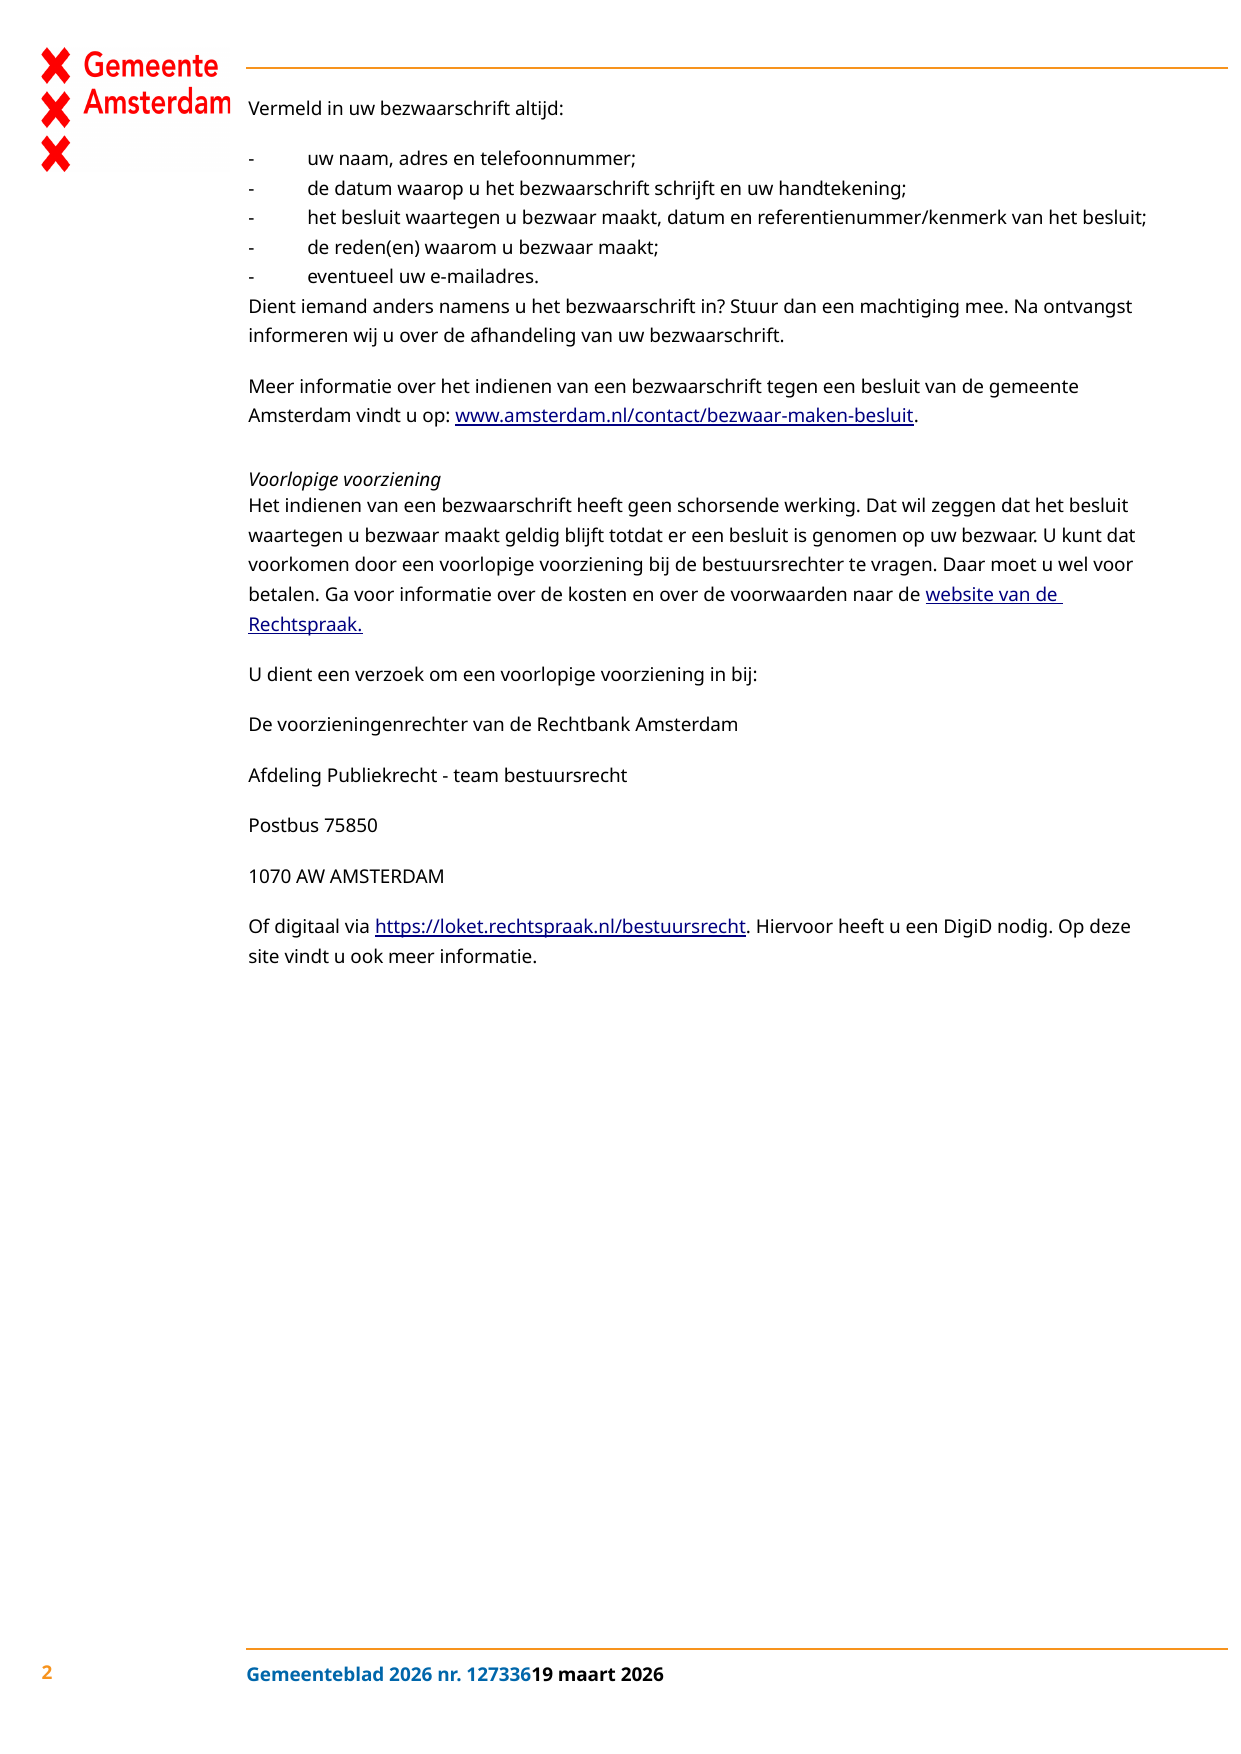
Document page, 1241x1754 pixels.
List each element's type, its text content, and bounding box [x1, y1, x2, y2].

list het besluit waartegen u bezwaar maakt, datum en referentienummer/kenmerk van het besluit; [248, 204, 1152, 230]
text De voorzieningenrechter van de Rechtbank Amsterdam [248, 712, 1152, 737]
text Afdeling Publiekrecht - team bestuursrecht [248, 762, 1152, 788]
text Voorlopige voorziening [248, 467, 1152, 492]
text Of digitaal via https://loket.rechtspraak.nl/bestuursrecht. Hiervoor heeft u een DigiD nodig. Op deze site vindt u ook meer informatie. [248, 913, 1152, 968]
list eventueel uw e-mailadres. [248, 263, 1152, 289]
picture [41, 47, 231, 172]
list de reden(en) waarom u bezwaar maakt; [248, 234, 1152, 260]
text 1070 AW AMSTERDAM [248, 863, 1152, 888]
text Het indienen van een bezwaarschrift heeft geen schorsende werking. Dat wil zeggen dat het besluit waartegen u bezwaar maakt geldig blijft totdat er een besluit is genomen op uw bezwaar. U kunt dat voorkomen door een voorlopige voorziening bij de bestuursrechter te vragen. Daar moet u wel voor betalen. Ga voor informatie over de kosten en over de voorwaarden naar de website van de Rechtspraak. [248, 492, 1152, 636]
text U dient een verzoek om een voorlopige voorziening in bij: [248, 661, 1152, 687]
list de datum waarop u het bezwaarschrift schrijft en uw handtekening; [248, 175, 1152, 201]
text Vermeld in uw bezwaarschrift altijd: [248, 95, 1152, 121]
text Dient iemand anders namens u het bezwaarschrift in? Stuur dan een machtiging mee. Na ontvangst informeren wij u over de afhandeling van uw bezwaarschrift. [248, 293, 1152, 348]
text Postbus 75850 [248, 812, 1152, 838]
list uw naam, adres en telefoonnummer; [248, 145, 1152, 171]
text Meer informatie over het indienen van een bezwaarschrift tegen een besluit van de gemeente Amsterdam vindt u op: www.amsterdam.nl/contact/bezwaar-maken-besluit. [248, 373, 1152, 428]
